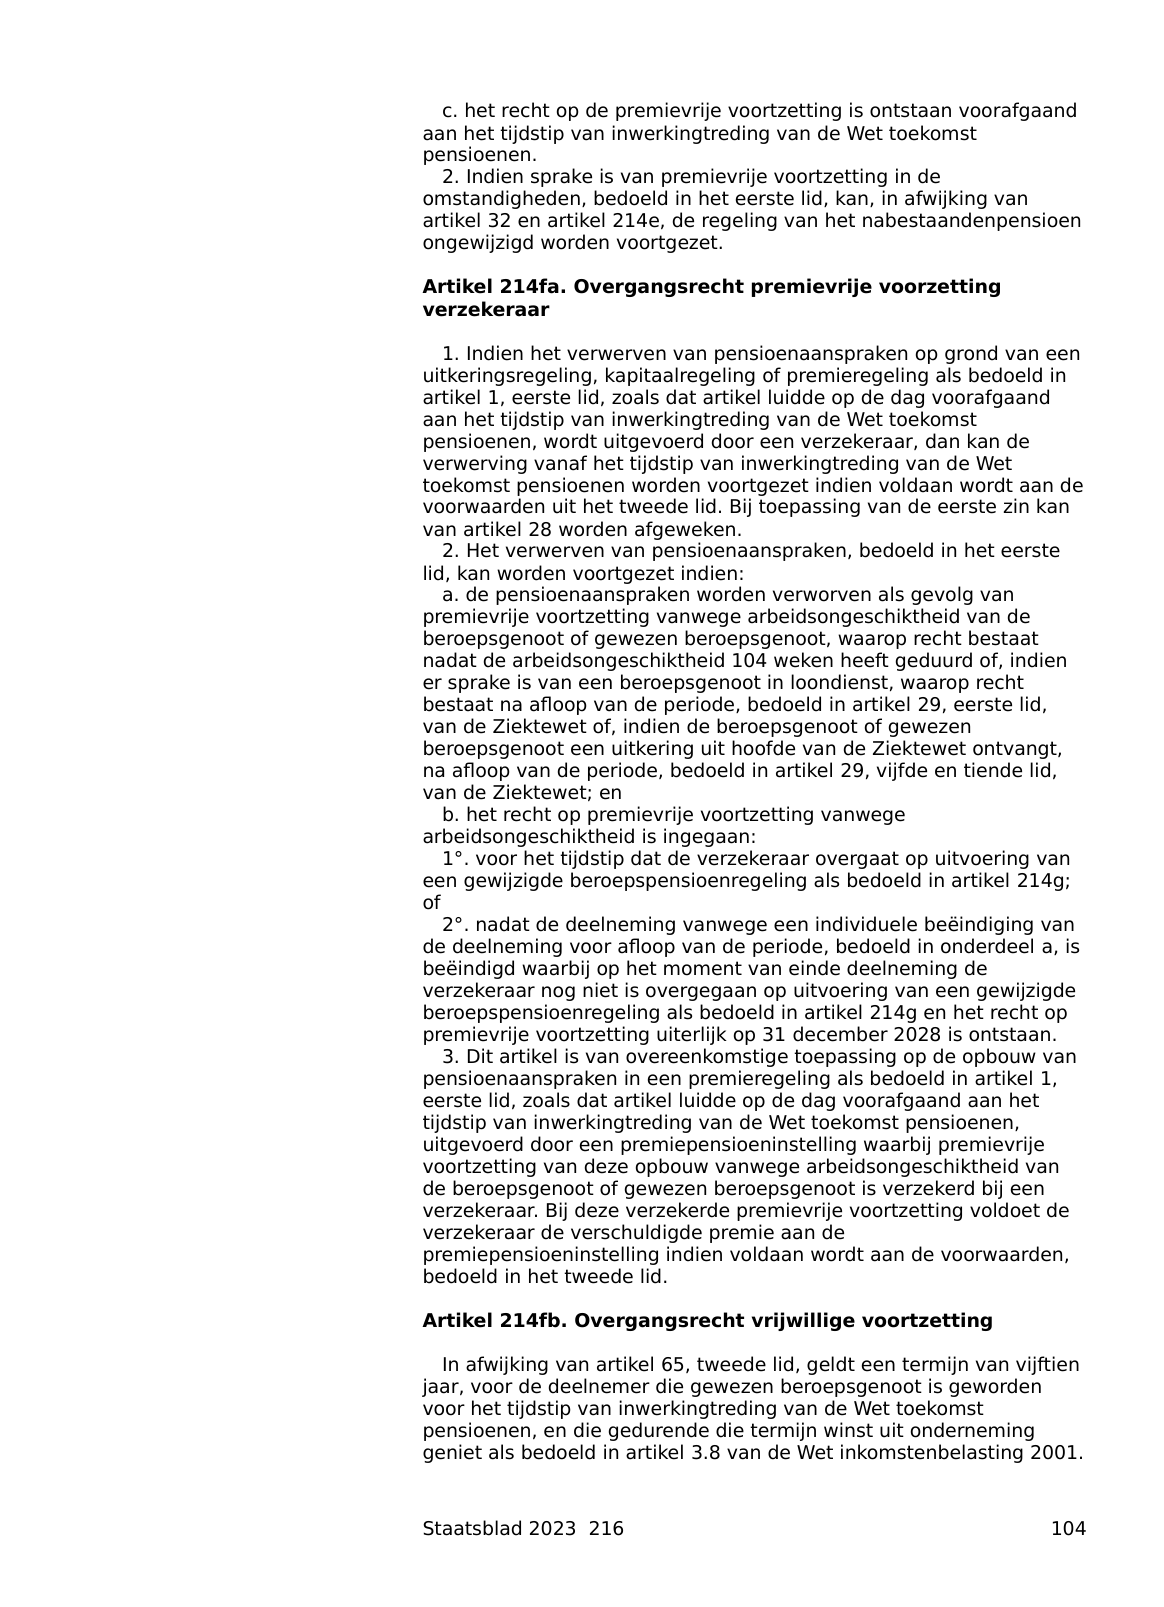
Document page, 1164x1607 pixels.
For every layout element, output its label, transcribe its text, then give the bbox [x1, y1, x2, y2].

text c. het recht op de premievrije voortzetting is ontstaan voorafgaand aan het tijdstip van inwerkingtreding van de Wet toekomst pensioenen. [422, 100, 1087, 166]
text 1°. voor het tijdstip dat de verzekeraar overgaat op uitvoering van een gewijzigde beroepspensioenregeling als bedoeld in artikel 214g; of [422, 848, 1087, 914]
text 2°. nadat de deelneming vanwege een individuele beëindiging van de deelneming voor afloop van de periode, bedoeld in onderdeel a, is beëindigd waarbij op het moment van einde deelneming de verzekeraar nog niet is overgegaan op uitvoering van een gewijzigde beroepspensioenregeling als bedoeld in artikel 214g en het recht op premievrije voortzetting uiterlijk op 31 december 2028 is ontstaan. [422, 914, 1087, 1046]
text 2. Indien sprake is van premievrije voortzetting in de omstandigheden, bedoeld in het eerste lid, kan, in afwijking van artikel 32 en artikel 214e, de regeling van het nabestaandenpensioen ongewijzigd worden voortgezet. [422, 166, 1087, 254]
text 1. Indien het verwerven van pensioenaanspraken op grond van een uitkeringsregeling, kapitaalregeling of premieregeling als bedoeld in artikel 1, eerste lid, zoals dat artikel luidde op de dag voorafgaand aan het tijdstip van inwerkingtreding van de Wet toekomst pensioenen, wordt uitgevoerd door een verzekeraar, dan kan de verwerving vanaf het tijdstip van inwerkingtreding van de Wet toekomst pensioenen worden voortgezet indien voldaan wordt aan de voorwaarden uit het tweede lid. Bij toepassing van de eerste zin kan van artikel 28 worden afgeweken. [422, 343, 1087, 540]
subtitle Artikel 214fa. Overgangsrecht premievrije voorzetting verzekeraar [422, 276, 1087, 320]
text b. het recht op premievrije voortzetting vanwege arbeidsongeschiktheid is ingegaan: [422, 804, 1087, 848]
text 3. Dit artikel is van overeenkomstige toepassing op de opbouw van pensioenaanspraken in een premieregeling als bedoeld in artikel 1, eerste lid, zoals dat artikel luidde op de dag voorafgaand aan het tijdstip van inwerkingtreding van de Wet toekomst pensioenen, uitgevoerd door een premiepensioeninstelling waarbij premievrije voortzetting van deze opbouw vanwege arbeidsongeschiktheid van de beroepsgenoot of gewezen beroepsgenoot is verzekerd bij een verzekeraar. Bij deze verzekerde premievrije voortzetting voldoet de verzekeraar de verschuldigde premie aan de premiepensioeninstelling indien voldaan wordt aan de voorwaarden, bedoeld in het tweede lid. [422, 1046, 1087, 1288]
subtitle Artikel 214fb. Overgangsrecht vrijwillige voortzetting [422, 1310, 1087, 1332]
text 2. Het verwerven van pensioenaanspraken, bedoeld in het eerste lid, kan worden voortgezet indien: [422, 540, 1087, 584]
text a. de pensioenaanspraken worden verworven als gevolg van premievrije voortzetting vanwege arbeidsongeschiktheid van de beroepsgenoot of gewezen beroepsgenoot, waarop recht bestaat nadat de arbeidsongeschiktheid 104 weken heeft geduurd of, indien er sprake is van een beroepsgenoot in loondienst, waarop recht bestaat na afloop van de periode, bedoeld in artikel 29, eerste lid, van de Ziektewet of, indien de beroepsgenoot of gewezen beroepsgenoot een uitkering uit hoofde van de Ziektewet ontvangt, na afloop van de periode, bedoeld in artikel 29, vijfde en tiende lid, van de Ziektewet; en [422, 584, 1087, 804]
text In afwijking van artikel 65, tweede lid, geldt een termijn van vijftien jaar, voor de deelnemer die gewezen beroepsgenoot is geworden voor het tijdstip van inwerkingtreding van de Wet toekomst pensioenen, en die gedurende die termijn winst uit onderneming geniet als bedoeld in artikel 3.8 van de Wet inkomstenbelasting 2001. [422, 1354, 1087, 1464]
